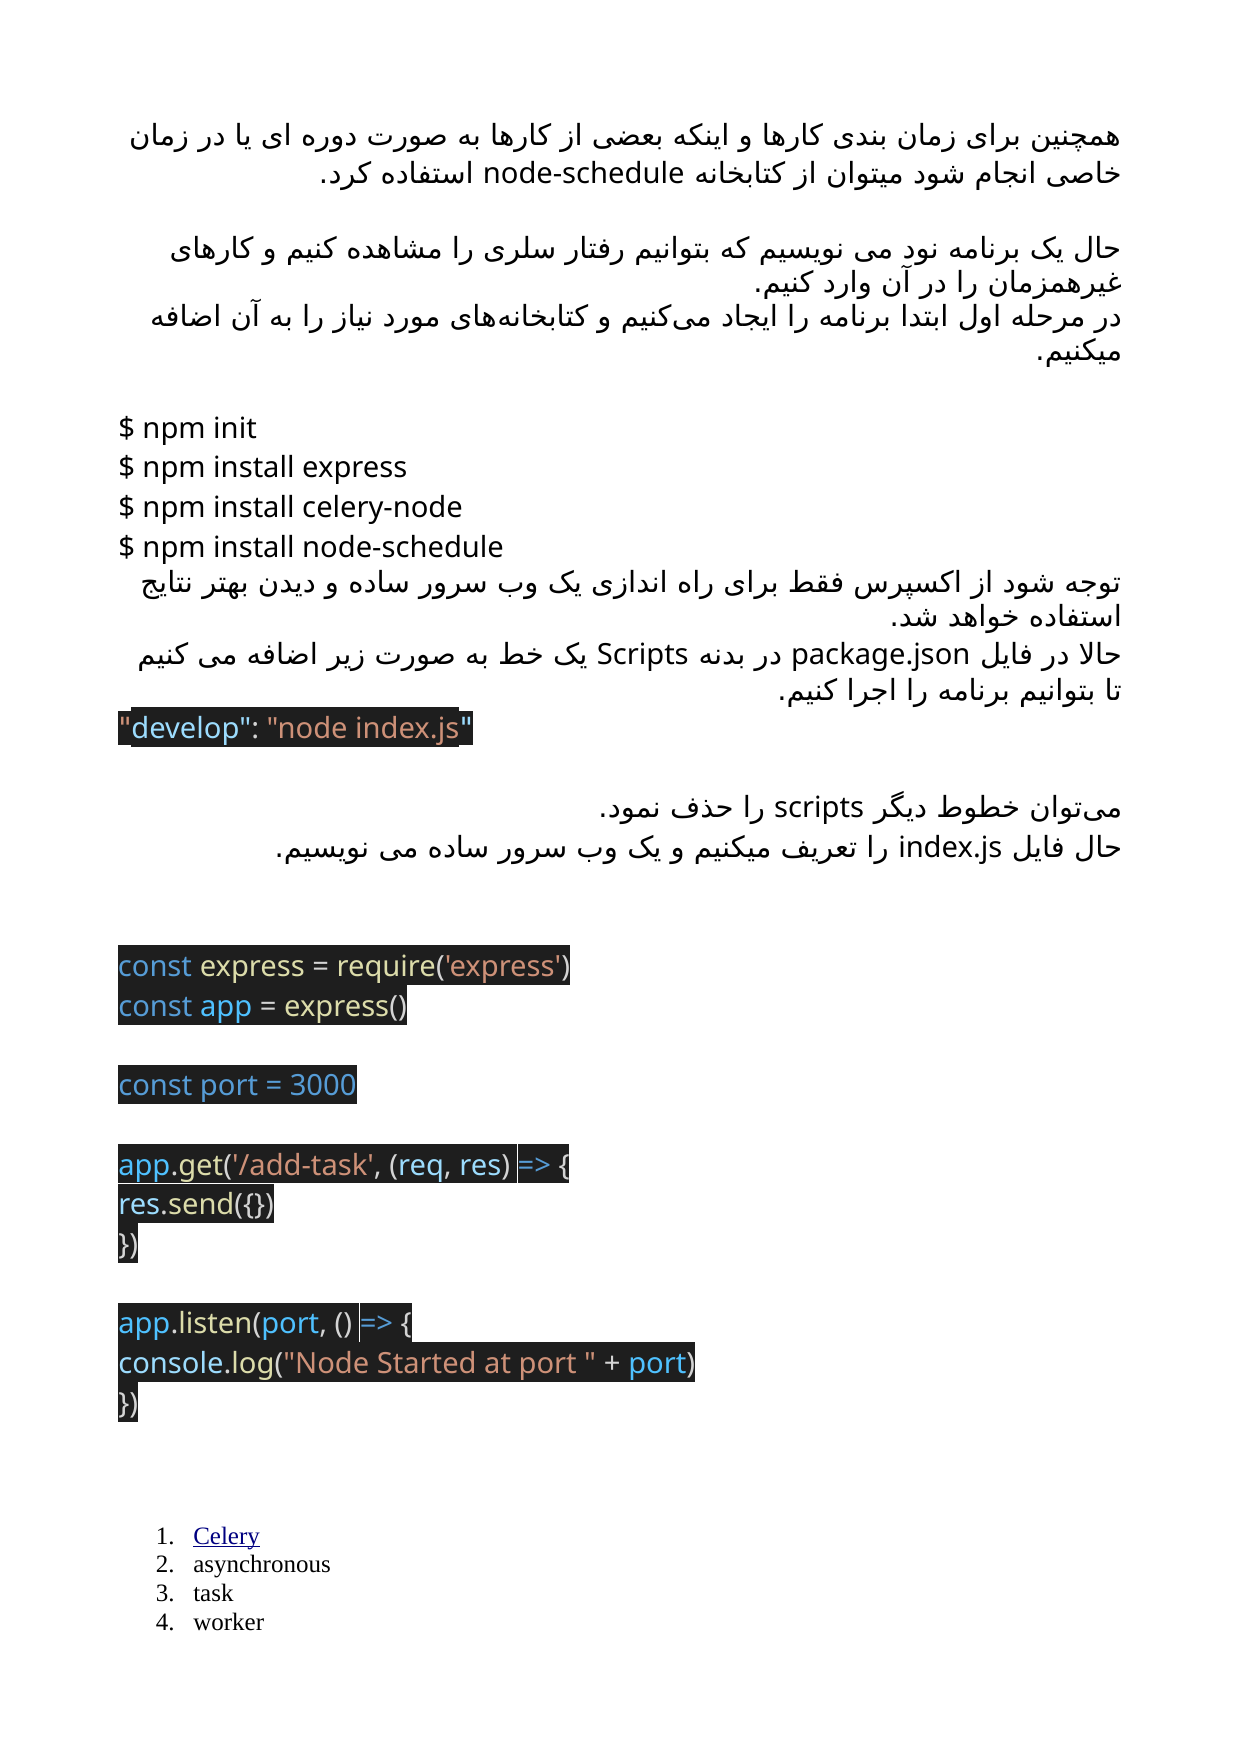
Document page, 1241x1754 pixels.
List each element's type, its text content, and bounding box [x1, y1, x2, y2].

text console.log("Node Started at port " + port) [118, 1342, 1122, 1382]
text $ npm install node-schedule [118, 526, 1122, 566]
text $ npm install celery-node [118, 486, 1122, 526]
text $ npm init [118, 407, 1122, 447]
text }) [118, 1382, 1122, 1422]
text می‌توان خطوط دیگر scripts را حذف نمود. [118, 787, 1122, 826]
text "develop": "node index.js" [118, 707, 1122, 747]
text در مرحله اول ابتدا برنامه را ایجاد می‌کنیم و کتابخانه‌های مورد نیاز را به آن اضافه میکنیم. [118, 299, 1122, 367]
text توجه شود از اکسپرس فقط برای راه اندازی یک وب سرور ساده و دیدن بهتر نتایج استفاده خواهد شد. [118, 566, 1122, 634]
text const port = 3000 [118, 1064, 1122, 1104]
text app.get('/add-task', (req, res) => { [118, 1144, 1122, 1183]
text }) [118, 1223, 1122, 1263]
text const express = require('express') [118, 945, 1122, 985]
text const app = express() [118, 985, 1122, 1025]
text حالا در فایل package.json در بدنه Scripts یک خط به صورت زیر اضافه می کنیم تا بتوانیم برنامه را اجرا کنیم. [118, 634, 1122, 707]
text همچنین برای زمان بندی کارها و اینکه بعضی از کارها به صورت دوره ای یا در زمان خاصی انجام شود میتوان از کتابخانه node-schedule استفاده کرد. [118, 118, 1122, 192]
text app.listen(port, () => { [118, 1303, 1122, 1342]
text حال فایل index.js را تعریف میکنیم و یک وب سرور ساده می نویسیم. [118, 826, 1122, 866]
text res.send({}) [118, 1183, 1122, 1223]
text حال یک برنامه نود می نویسیم که بتوانیم رفتار سلری را مشاهده کنیم و کارهای غیرهمزمان را در آن وارد کنیم. [118, 231, 1122, 299]
text $ npm install express [118, 447, 1122, 486]
